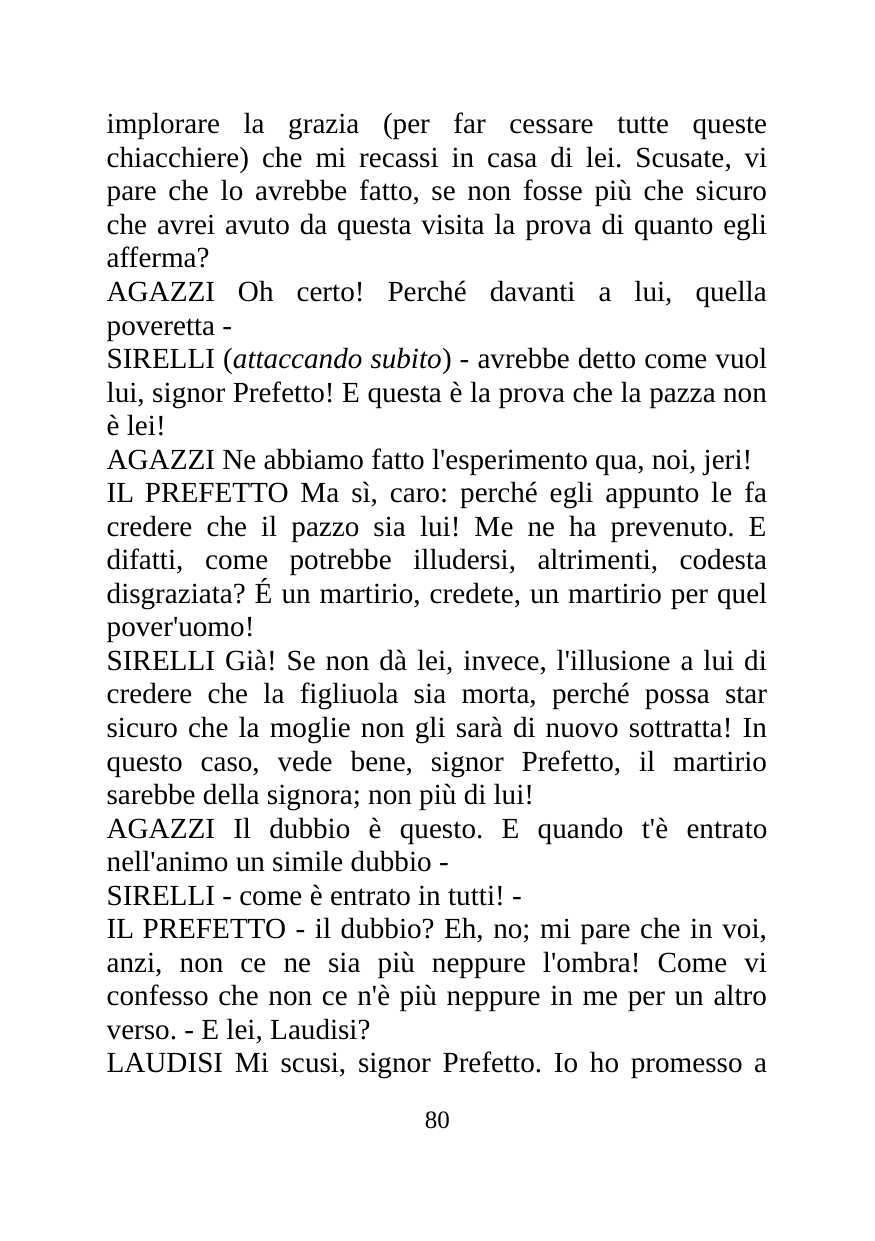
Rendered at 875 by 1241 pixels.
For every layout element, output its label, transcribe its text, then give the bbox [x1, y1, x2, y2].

text LAUDISI Mi scusi, signor Prefetto. Io ho promesso a [106, 1046, 768, 1079]
text AGAZZI Il dubbio è questo. E quando t'è entrato nell'animo un simile dubbio - [106, 811, 768, 878]
text AGAZZI Ne abbiamo fatto l'esperimento qua, noi, jeri! [106, 442, 768, 475]
text SIRELLI (attaccando subito) - avrebbe detto come vuol lui, signor Prefetto! E questa è la prova che la pazza non è lei! [106, 341, 768, 442]
text AGAZZI Oh certo! Perché davanti a lui, quella poveretta - [106, 274, 768, 341]
text SIRELLI Già! Se non dà lei, invece, l'illusione a lui di credere che la figliuola sia morta, perché possa star sicuro che la moglie non gli sarà di nuovo sottratta! In questo caso, vede bene, signor Prefetto, il martirio sarebbe della signora; non più di lui! [106, 643, 768, 811]
text IL PREFETTO Ma sì, caro: perché egli appunto le fa credere che il pazzo sia lui! Me ne ha prevenuto. E difatti, come potrebbe illudersi, altrimenti, codesta disgraziata? É un martirio, credete, un martirio per quel pover'uomo! [106, 475, 768, 643]
text implorare la grazia (per far cessare tutte queste chiacchiere) che mi recassi in casa di lei. Scusate, vi pare che lo avrebbe fatto, se non fosse più che sicuro che avrei avuto da questa visita la prova di quanto egli afferma? [106, 106, 768, 274]
text SIRELLI - come è entrato in tutti! - [106, 878, 768, 911]
text IL PREFETTO - il dubbio? Eh, no; mi pare che in voi, anzi, non ce ne sia più neppure l'ombra! Come vi confesso che non ce n'è più neppure in me per un altro verso. - E lei, Laudisi? [106, 911, 768, 1046]
